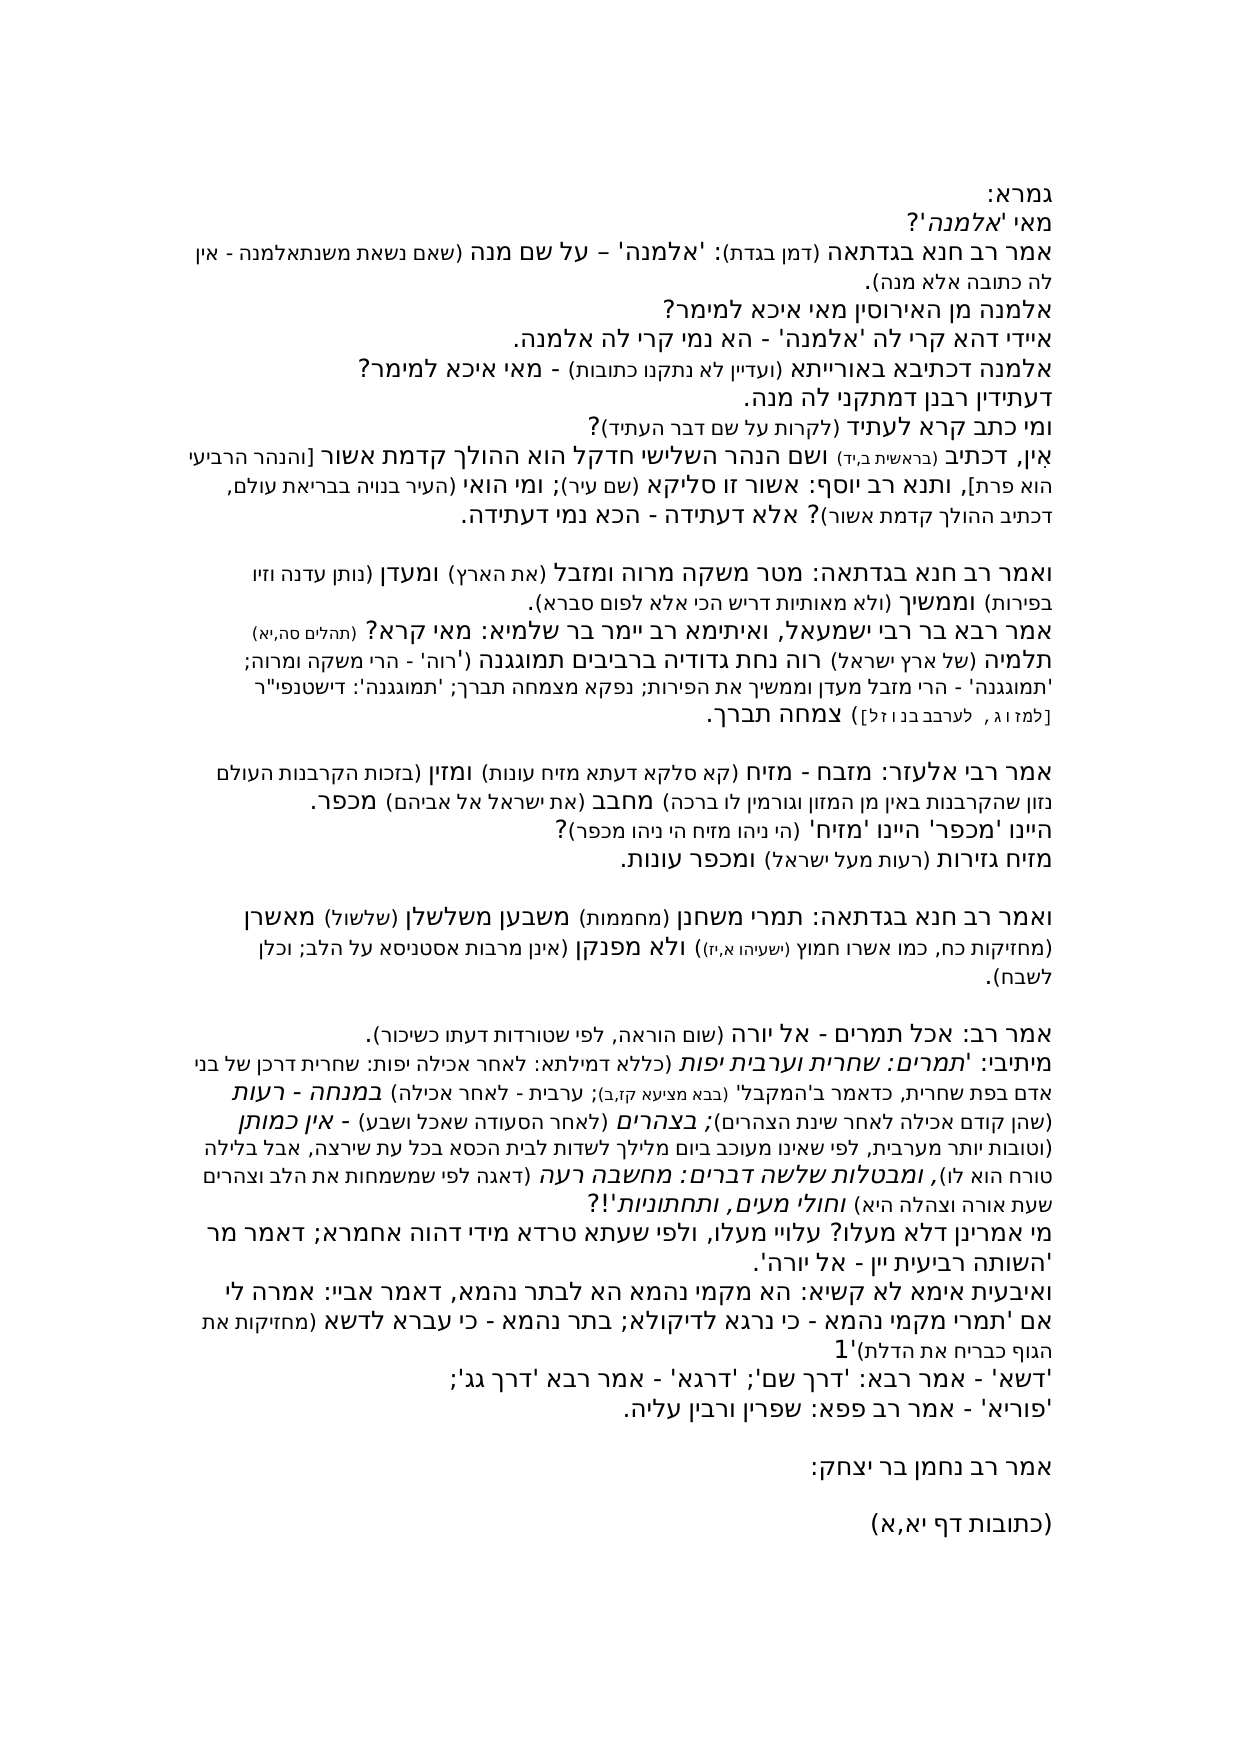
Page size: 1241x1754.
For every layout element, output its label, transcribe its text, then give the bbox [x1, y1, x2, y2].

text 'פוריא' - אמר רב פפא: שפרין ורבין עליה. [187, 1394, 1053, 1423]
text אמר רבא בר רבי ישמעאל, ואיתימא רב יימר בר שלמיא: מאי קרא? (תהלים סה,יא) תלמיה (של ארץ ישראל) רוה נחת גדודיה ברביבים תמוגגנה ('רוה' - הרי משקה ומרוה; 'תמוגגנה' - הרי מזבל מעדן וממשיך את הפירות; נפקא מצמחה תברך; 'תמוגגנה': דישטנפי"ר [למזוג, לערבב בנוזל]) צמחה תברך. [187, 616, 1053, 728]
text ואמר רב חנא בגדתאה: תמרי משחנן (מחממות) משבען משלשלן (שלשול) מאשרן (מחזיקות כח, כמו אשרו חמוץ (ישעיהו א,יז)) ולא מפנקן (אינן מרבות אסטניסא על הלב; וכלן לשבח). [187, 902, 1053, 990]
text מאי 'אלמנה'? [187, 208, 1053, 237]
text מיתיבי: 'תמרים: שחרית וערבית יפות (כללא דמילתא: לאחר אכילה יפות: שחרית דרכן של בני אדם בפת שחרית, כדאמר ב'המקבל' (בבא מציעא קז,ב); ערבית - לאחר אכילה) במנחה - רעות (שהן קודם אכילה לאחר שינת הצהרים); בצהרים (לאחר הסעודה שאכל ושבע) - אין כמותן (וטובות יותר מערבית, לפי שאינו מעוכב ביום מלילך לשדות לבית הכסא בכל עת שירצה, אבל בלילה טורח הוא לו), ומבטלות שלשה דברים: מחשבה רעה (דאגה לפי שמשמחות את הלב וצהרים שעת אורה וצהלה היא) וחולי מעים, ותחתוניות'!? [187, 1048, 1053, 1219]
text (כתובות דף יא,א) [187, 1510, 1053, 1539]
text אמר רב חנא בגדתאה (דמן בגדת): 'אלמנה' – על שם מנה (שאם נשאת משנתאלמנה - אין לה כתובה אלא מנה). [187, 237, 1053, 295]
text אמר רבי אלעזר: מזבח - מזיח (קא סלקא דעתא מזיח עונות) ומזין (בזכות הקרבנות העולם נזון שהקרבנות באין מן המזון וגורמין לו ברכה) מחבב (את ישראל אל אביהם) מכפר. [187, 757, 1053, 815]
text היינו 'מכפר' היינו 'מזיח' (הי ניהו מזיח הי ניהו מכפר)? [187, 815, 1053, 844]
text אמר רב: אכל תמרים - אל יורה (שום הוראה, לפי שטורדות דעתו כשיכור). [187, 1019, 1053, 1048]
text 'דשא' - אמר רבא: 'דרך שם'; 'דרגא' - אמר רבא 'דרך גג'; [187, 1365, 1053, 1394]
text ומי כתב קרא לעתיד (לקרות על שם דבר העתיד)? [187, 412, 1053, 441]
text ואמר רב חנא בגדתאה: מטר משקה מרוה ומזבל (את הארץ) ומעדן (נותן עדנה וזיו בפירות) וממשיך (ולא מאותיות דריש הכי אלא לפום סברא). [187, 558, 1053, 616]
text אִין, דכתיב (בראשית ב,יד) ושם הנהר השלישי חדקל הוא ההולך קדמת אשור [והנהר הרביעי הוא פרת], ותנא רב יוסף: אשור זו סליקא (שם עיר); ומי הואי (העיר בנויה בבריאת עולם, דכתיב ההולך קדמת אשור)? אלא דעתידה - הכא נמי דעתידה. [187, 441, 1053, 529]
text מזיח גזירות (רעות מעל ישראל) ומכפר עונות. [187, 844, 1053, 874]
text איידי דהא קרי לה 'אלמנה' - הא נמי קרי לה אלמנה. [187, 324, 1053, 354]
text דעתידין רבנן דמתקני לה מנה. [187, 383, 1053, 412]
text גמרא: [187, 179, 1053, 208]
text אלמנה דכתיבא באורייתא (ועדיין לא נתקנו כתובות) - מאי איכא למימר? [187, 354, 1053, 383]
text אלמנה מן האירוסין מאי איכא למימר? [187, 295, 1053, 324]
text אמר רב נחמן בר יצחק: [187, 1452, 1053, 1481]
text מי אמרינן דלא מעלו? עלויי מעלו, ולפי שעתא טרדא מידי דהוה אחמרא; דאמר מר 'השותה רביעית יין - אל יורה'. [187, 1219, 1053, 1277]
text ואיבעית אימא לא קשיא: הא מקמי נהמא הא לבתר נהמא, דאמר אביי: אמרה לי אם 'תמרי מקמי נהמא - כי נרגא לדיקולא; בתר נהמא - כי עברא לדשא (מחזיקות את הגוף כבריח את הדלת)'1 [187, 1277, 1053, 1365]
